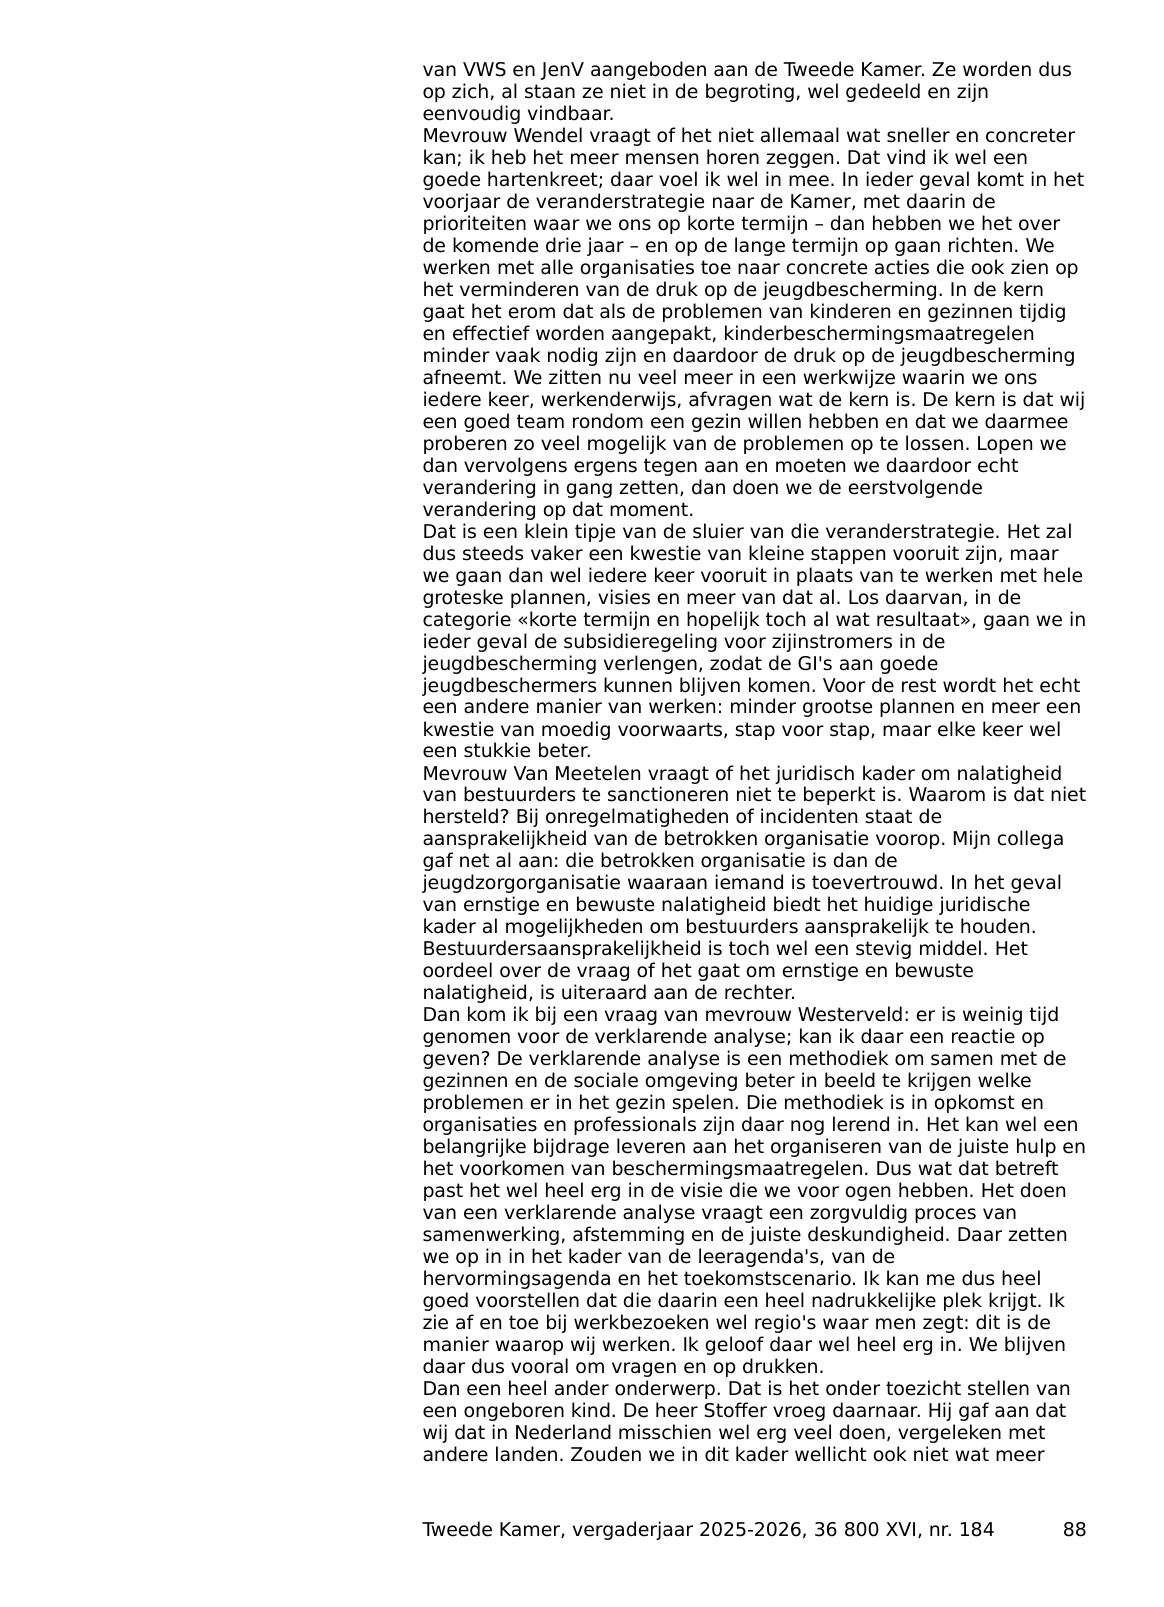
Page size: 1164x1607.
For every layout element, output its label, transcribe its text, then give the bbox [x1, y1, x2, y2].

text Mevrouw Wendel vraagt of het niet allemaal wat sneller en concreter kan; ik heb het meer mensen horen zeggen. Dat vind ik wel een goede hartenkreet; daar voel ik wel in mee. In ieder geval komt in het voorjaar de veranderstrategie naar de Kamer, met daarin de prioriteiten waar we ons op korte termijn – dan hebben we het over de komende drie jaar – en op de lange termijn op gaan richten. We werken met alle organisaties toe naar concrete acties die ook zien op het verminderen van de druk op de jeugdbescherming. In de kern gaat het erom dat als de problemen van kinderen en gezinnen tijdig en effectief worden aangepakt, kinderbeschermingsmaatregelen minder vaak nodig zijn en daardoor de druk op de jeugdbescherming afneemt. We zitten nu veel meer in een werkwijze waarin we ons iedere keer, werkenderwijs, afvragen wat de kern is. De kern is dat wij een goed team rondom een gezin willen hebben en dat we daarmee proberen zo veel mogelijk van de problemen op te lossen. Lopen we dan vervolgens ergens tegen aan en moeten we daardoor echt verandering in gang zetten, dan doen we de eerstvolgende verandering op dat moment. [422, 125, 1087, 521]
text Mevrouw Van Meetelen vraagt of het juridisch kader om nalatigheid van bestuurders te sanctioneren niet te beperkt is. Waarom is dat niet hersteld? Bij onregelmatigheden of incidenten staat de aansprakelijkheid van de betrokken organisatie voorop. Mijn collega gaf net al aan: die betrokken organisatie is dan de jeugdzorgorganisatie waaraan iemand is toevertrouwd. In het geval van ernstige en bewuste nalatigheid biedt het huidige juridische kader al mogelijkheden om bestuurders aansprakelijk te houden. Bestuurdersaansprakelijkheid is toch wel een stevig middel. Het oordeel over de vraag of het gaat om ernstige en bewuste nalatigheid, is uiteraard aan de rechter. [422, 762, 1087, 1004]
text Dat is een klein tipje van de sluier van die veranderstrategie. Het zal dus steeds vaker een kwestie van kleine stappen vooruit zijn, maar we gaan dan wel iedere keer vooruit in plaats van te werken met hele groteske plannen, visies en meer van dat al. Los daarvan, in de categorie «korte termijn en hopelijk toch al wat resultaat», gaan we in ieder geval de subsidieregeling voor zijinstromers in de jeugdbescherming verlengen, zodat de GI's aan goede jeugdbeschermers kunnen blijven komen. Voor de rest wordt het echt een andere manier van werken: minder grootse plannen en meer een kwestie van moedig voorwaarts, stap voor stap, maar elke keer wel een stukkie beter. [422, 521, 1087, 762]
text Dan kom ik bij een vraag van mevrouw Westerveld: er is weinig tijd genomen voor de verklarende analyse; kan ik daar een reactie op geven? De verklarende analyse is een methodiek om samen met de gezinnen en de sociale omgeving beter in beeld te krijgen welke problemen er in het gezin spelen. Die methodiek is in opkomst en organisaties en professionals zijn daar nog lerend in. Het kan wel een belangrijke bijdrage leveren aan het organiseren van de juiste hulp en het voorkomen van beschermingsmaatregelen. Dus wat dat betreft past het wel heel erg in de visie die we voor ogen hebben. Het doen van een verklarende analyse vraagt een zorgvuldig proces van samenwerking, afstemming en de juiste deskundigheid. Daar zetten we op in in het kader van de leeragenda's, van de hervormingsagenda en het toekomstscenario. Ik kan me dus heel goed voorstellen dat die daarin een heel nadrukkelijke plek krijgt. Ik zie af en toe bij werkbezoeken wel regio's waar men zegt: dit is de manier waarop wij werken. Ik geloof daar wel heel erg in. We blijven daar dus vooral om vragen en op drukken. [422, 1004, 1087, 1378]
text Dan een heel ander onderwerp. Dat is het onder toezicht stellen van een ongeboren kind. De heer Stoffer vroeg daarnaar. Hij gaf aan dat wij dat in Nederland misschien wel erg veel doen, vergeleken met andere landen. Zouden we in dit kader wellicht ook niet wat meer [422, 1378, 1087, 1466]
text van VWS en JenV aangeboden aan de Tweede Kamer. Ze worden dus op zich, al staan ze niet in de begroting, wel gedeeld en zijn eenvoudig vindbaar. [422, 59, 1087, 125]
